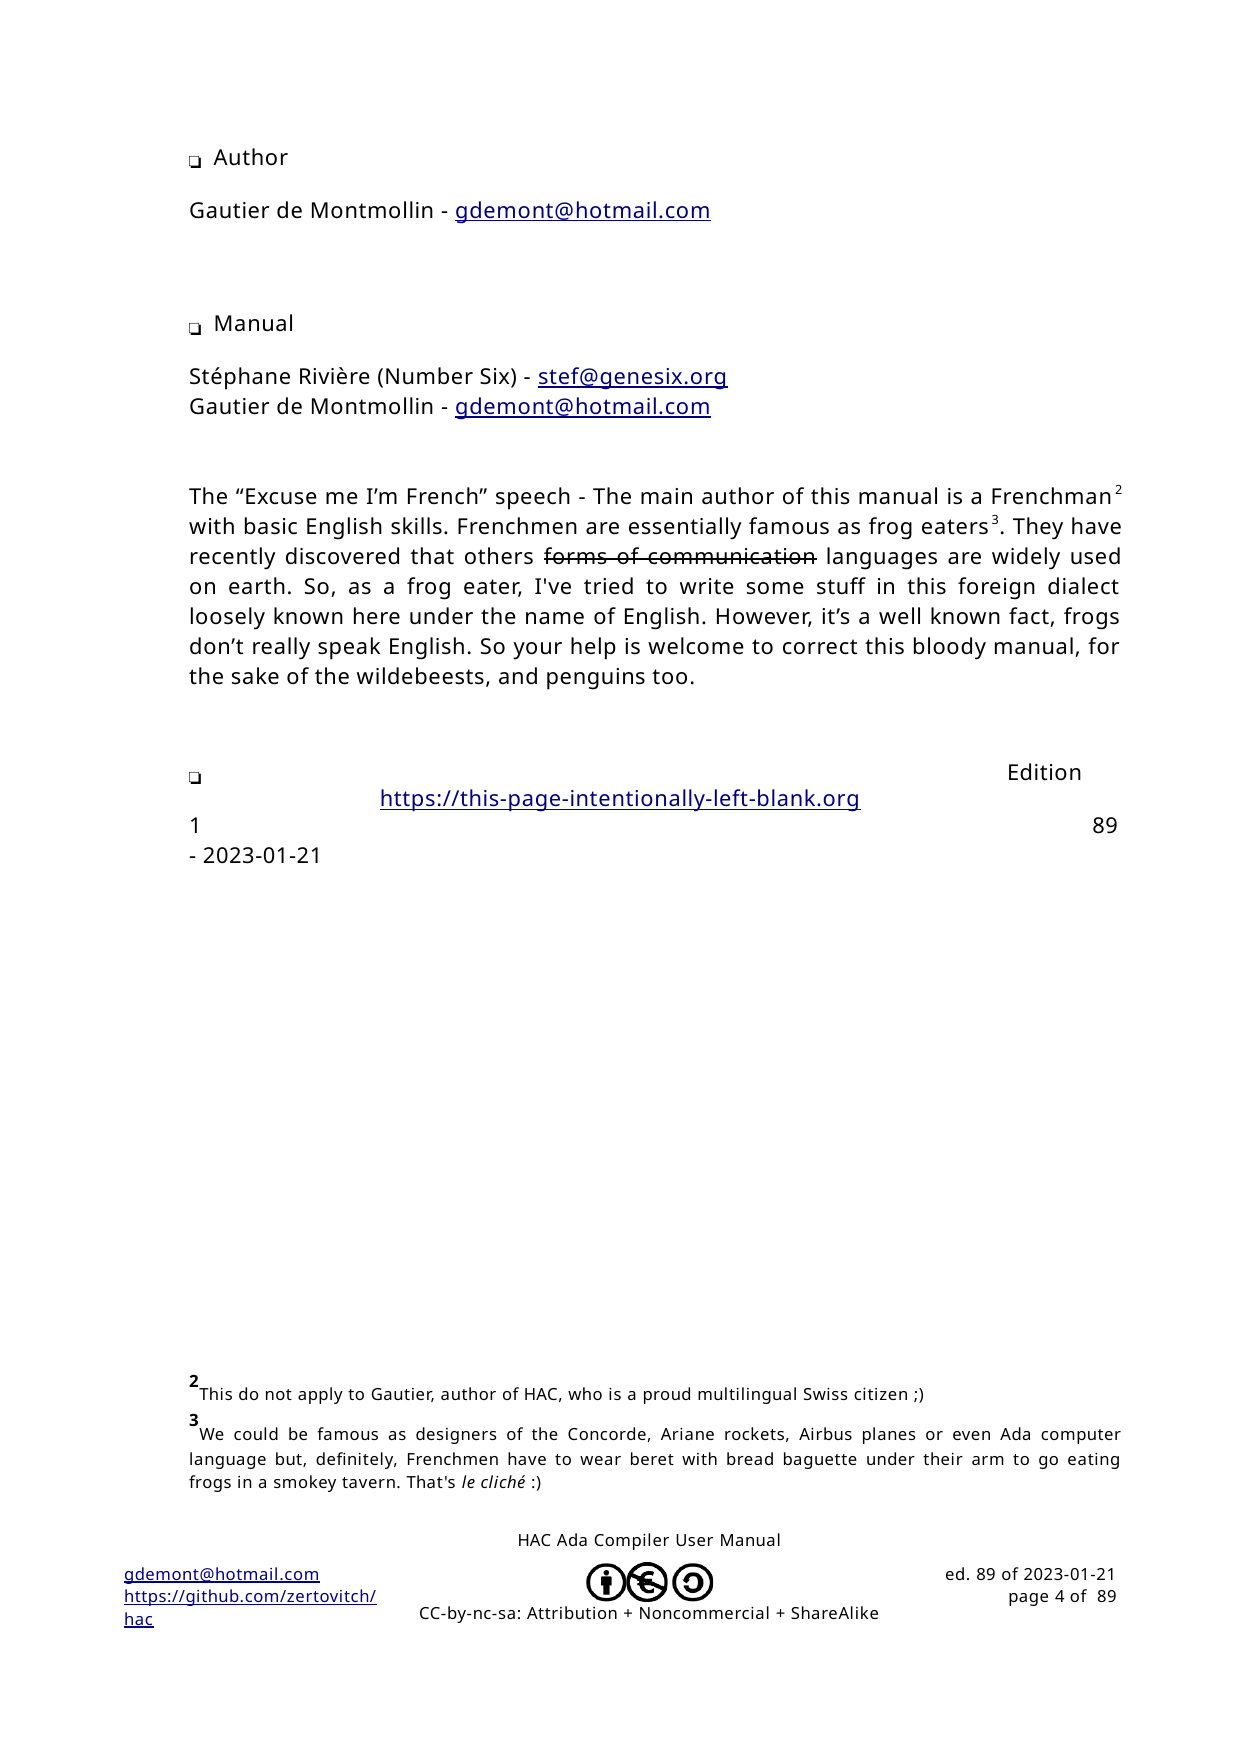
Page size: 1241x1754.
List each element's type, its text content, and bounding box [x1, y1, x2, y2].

text The “Excuse me I’m French” speech - The main author of this manual is a Frenchman with basic English skills. Frenchmen are essentially famous as frog eaters. They have recently discovered that others forms of communication languages are widely used on earth. So, as a frog eater, I've tried to write some stuff in this foreign dialect loosely known here under the name of English. However, it’s a well known fact, frogs don’t really speak English. So your help is welcome to correct this bloody manual, for the sake of the wildebeests, and penguins too. [189, 481, 1122, 691]
subtitle Manual [189, 308, 1122, 349]
text https://this-page-intentionally-left-blank.org [233, 783, 1007, 813]
subtitle Author [189, 142, 1122, 183]
text We could be famous as designers of the Concorde, Ariane rockets, Airbus planes or even Ada computer language but, definitely, Frenchmen have to wear beret with bread baguette under their arm to go eating frogs in a smokey tavern. That's le cliché :) [189, 1409, 1122, 1493]
text Stéphane Rivière (Number Six) - stef@genesix.org [189, 361, 1122, 391]
picture [585, 1562, 668, 1602]
text Gautier de Montmollin - gdemont@hotmail.com [189, 194, 1122, 224]
text This do not apply to Gautier, author of HAC, who is a proud multilingual Swiss citizen ;) [189, 1369, 1122, 1409]
picture [672, 1562, 714, 1602]
subtitle Edition [189, 757, 1122, 798]
text Gautier de Montmollin - gdemont@hotmail.com [189, 391, 1122, 421]
text 1 89 - 2023-01-21 [189, 810, 1122, 870]
